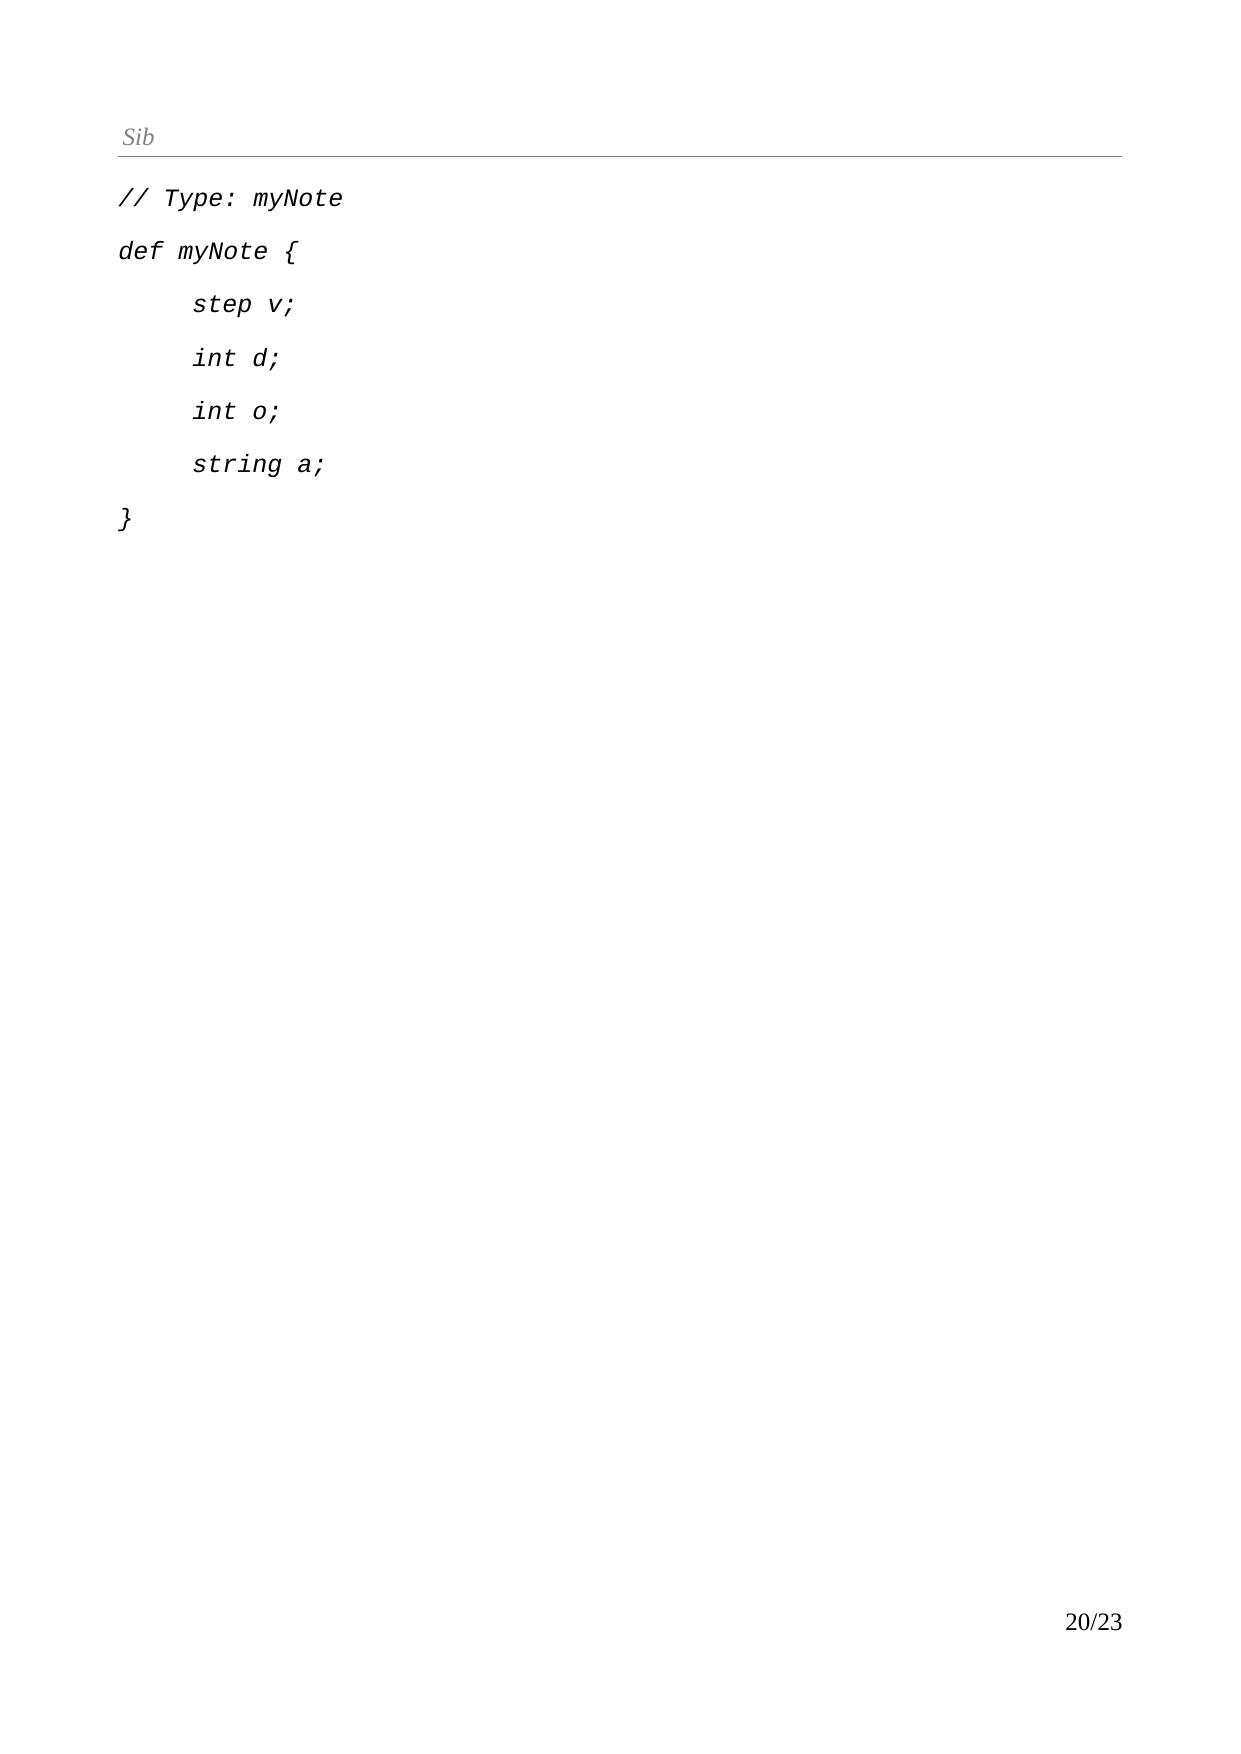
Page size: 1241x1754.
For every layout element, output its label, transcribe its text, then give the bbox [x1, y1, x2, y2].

text int d; [118, 345, 1122, 373]
text string a; [118, 452, 1122, 480]
text def myNote { [118, 238, 1122, 267]
text step v; [118, 292, 1122, 320]
text } [118, 505, 1122, 533]
text int o; [118, 398, 1122, 427]
text // Type: myNote [118, 185, 1122, 213]
